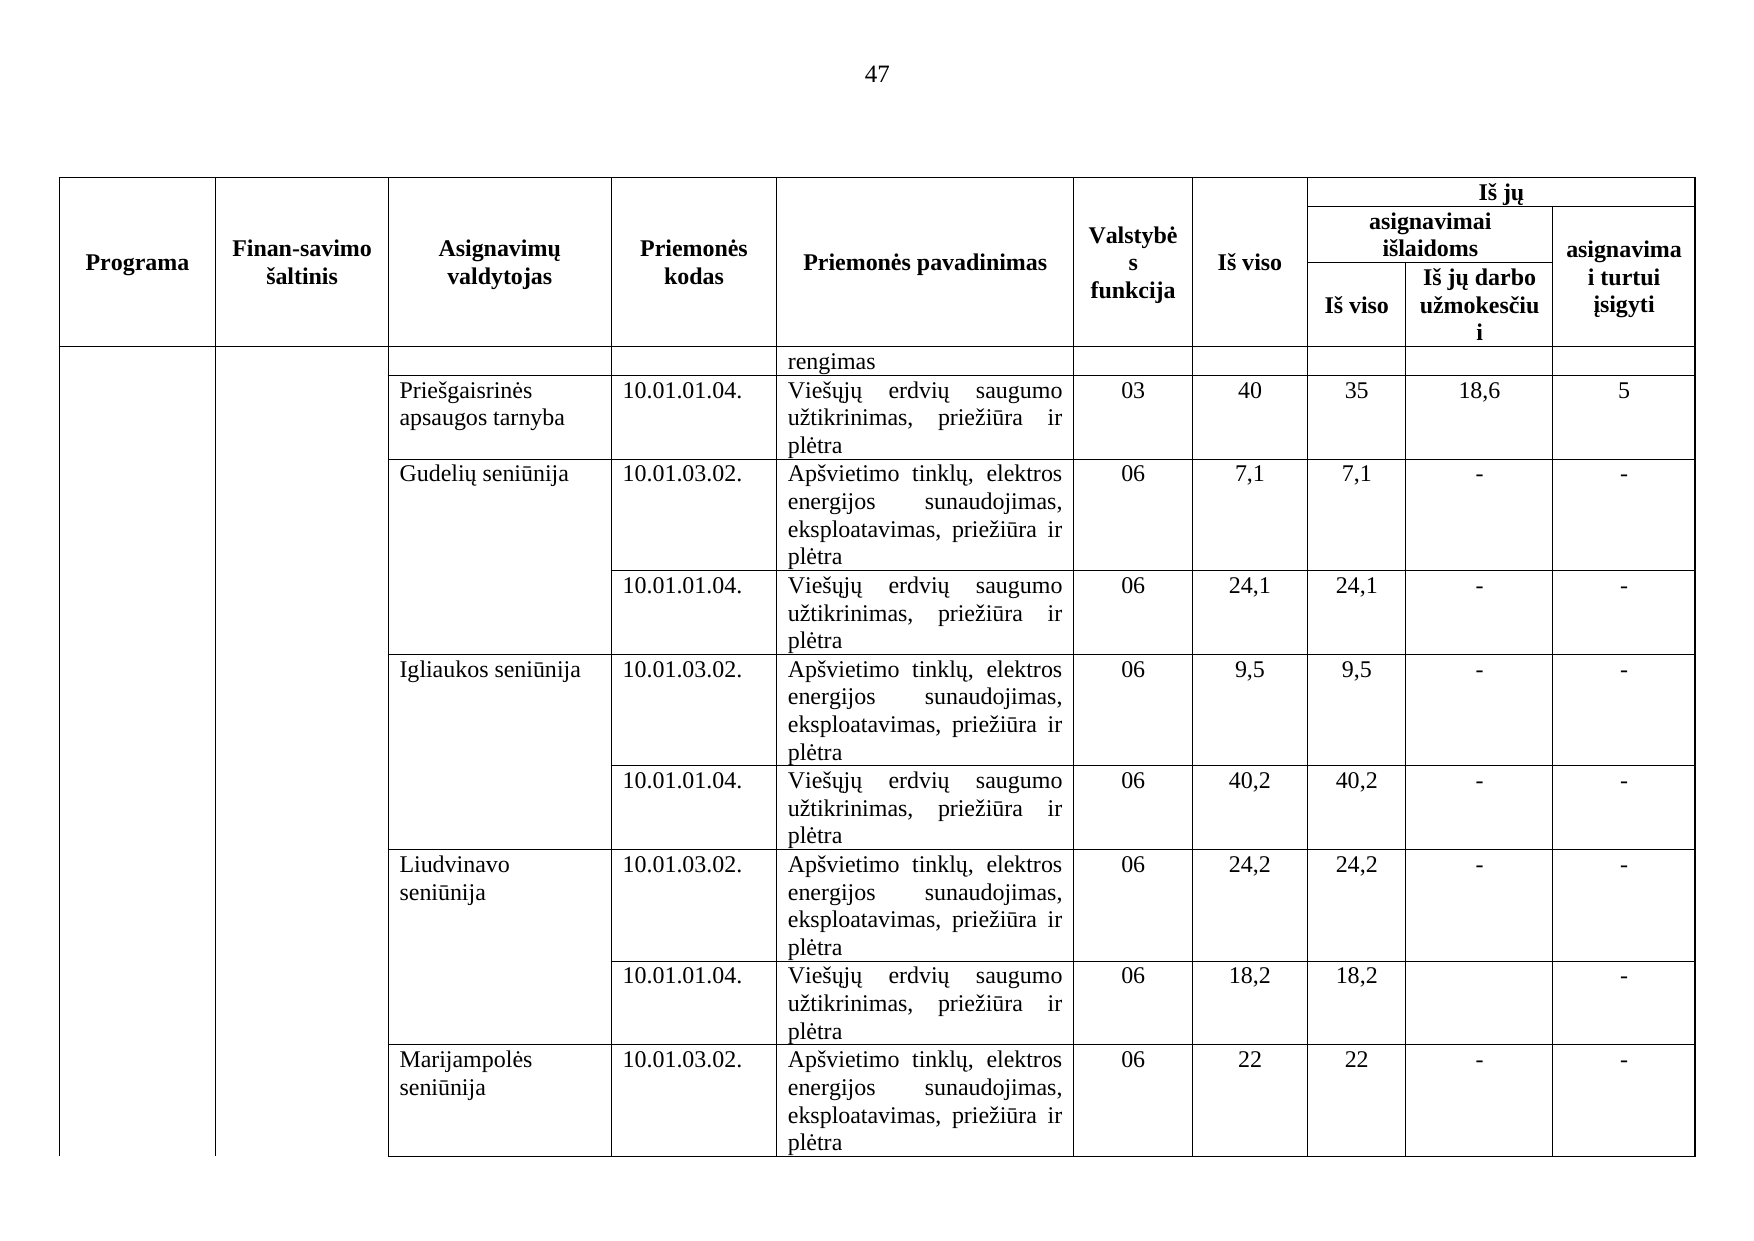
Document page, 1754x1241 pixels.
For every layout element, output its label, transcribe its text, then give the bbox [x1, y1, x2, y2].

table_cell 40,2 [1308, 766, 1405, 849]
table_cell 06 [1074, 1045, 1192, 1156]
table_cell Liudvinavo seniūnija [389, 850, 611, 1044]
table_cell 22 [1308, 1045, 1405, 1156]
table_cell 10.01.03.02. [612, 460, 776, 570]
table_cell [60, 347, 215, 570]
table_cell Apšvietimo tinklų, elektros energijos sunaudojimas, eksploatavimas, priežiūra ir plėtra [777, 655, 1073, 765]
table_cell 24,1 [1193, 571, 1307, 654]
table_cell - [1553, 850, 1694, 961]
table_cell 10.01.01.04. [612, 571, 776, 654]
table_cell 06 [1074, 962, 1192, 1044]
table_cell 7,1 [1193, 460, 1307, 570]
table_cell - [1406, 766, 1552, 849]
table_cell - [1553, 571, 1694, 654]
table_cell Priešgaisrinės apsaugos tarnyba [389, 376, 611, 458]
table_cell Viešųjų erdvių saugumo užtikrinimas, priežiūra ir plėtra [777, 962, 1073, 1044]
table_cell 10.01.03.02. [612, 850, 776, 961]
table_cell - [1553, 460, 1694, 570]
table_cell 9,5 [1193, 655, 1307, 765]
table_cell 5 [1553, 376, 1694, 458]
table_cell Apšvietimo tinklų, elektros energijos sunaudojimas, eksploatavimas, priežiūra ir plėtra [777, 1045, 1073, 1156]
table_cell 06 [1074, 850, 1192, 961]
table_cell asignavimai turtui įsigyti [1553, 207, 1694, 346]
table_cell [1308, 347, 1405, 374]
table_cell - [1553, 962, 1694, 1044]
table_cell 40,2 [1193, 766, 1307, 849]
table_cell - [1406, 850, 1552, 961]
table_cell 18,2 [1193, 962, 1307, 1044]
table_cell - [1553, 655, 1694, 765]
table_cell - [1406, 655, 1552, 765]
table_cell Apšvietimo tinklų, elektros energijos sunaudojimas, eksploatavimas, priežiūra ir plėtra [777, 850, 1073, 961]
table_cell 9,5 [1308, 655, 1405, 765]
table_cell [1193, 347, 1307, 374]
table_cell Iš viso [1308, 263, 1405, 346]
table_cell Viešųjų erdvių saugumo užtikrinimas, priežiūra ir plėtra [777, 571, 1073, 654]
table_cell 06 [1074, 655, 1192, 765]
table_header Asignavimų valdytojas [389, 178, 611, 346]
table_header Programa [60, 178, 215, 346]
table_cell 06 [1074, 766, 1192, 849]
table_cell 10.01.03.02. [612, 1045, 776, 1156]
table_cell - [1406, 460, 1552, 570]
table_cell [389, 347, 611, 374]
table_cell [1553, 347, 1694, 374]
table_cell Apšvietimo tinklų, elektros energijos sunaudojimas, eksploatavimas, priežiūra ir plėtra [777, 460, 1073, 570]
table_cell - [1553, 1045, 1694, 1156]
table_cell - [1406, 1045, 1552, 1156]
table_cell Viešųjų erdvių saugumo užtikrinimas, priežiūra ir plėtra [777, 766, 1073, 849]
table_cell 06 [1074, 571, 1192, 654]
table_cell [216, 347, 388, 1156]
table_cell 18,2 [1308, 962, 1405, 1044]
table_cell 18,6 [1406, 376, 1552, 458]
table_cell Viešųjų erdvių saugumo užtikrinimas, priežiūra ir plėtra [777, 376, 1073, 458]
table_header Iš jų [1308, 178, 1694, 206]
table_header Valstybės funkcija [1074, 178, 1192, 346]
table_cell [612, 347, 776, 374]
table_cell Iš jų darbo užmokesčiui [1406, 263, 1552, 346]
table_cell Gudelių seniūnija [389, 460, 611, 654]
table_cell 03 [1074, 376, 1192, 458]
table_header Priemonės pavadinimas [777, 178, 1073, 346]
table_cell rengimas [777, 347, 1073, 374]
table_cell 24,2 [1308, 850, 1405, 961]
table_cell - [1406, 571, 1552, 654]
table_cell 10.01.01.04. [612, 962, 776, 1044]
table_cell 24,2 [1193, 850, 1307, 961]
table_cell 10.01.01.04. [612, 376, 776, 458]
table_cell - [1406, 347, 1552, 374]
table_cell 7,1 [1308, 460, 1405, 570]
table_cell Marijampolės seniūnija [389, 1045, 611, 1156]
table_cell 40 [1193, 376, 1307, 458]
table_header Iš viso [1193, 178, 1307, 346]
table_cell 06 [1074, 460, 1192, 570]
table_cell Igliaukos seniūnija [389, 655, 611, 849]
table_cell - [1553, 766, 1694, 849]
table_cell 10.01.03.02. [612, 655, 776, 765]
table_cell 22 [1193, 1045, 1307, 1156]
table_cell asignavimai išlaidoms [1308, 207, 1552, 262]
table_cell [60, 570, 215, 1156]
table_cell [1074, 347, 1192, 374]
table_cell [1406, 962, 1552, 1044]
table_cell 35 [1308, 376, 1405, 458]
table_cell 24,1 [1308, 571, 1405, 654]
table_cell 10.01.01.04. [612, 766, 776, 849]
table_header Priemonės kodas [612, 178, 776, 346]
table_header Finan-savimo šaltinis [216, 178, 388, 346]
